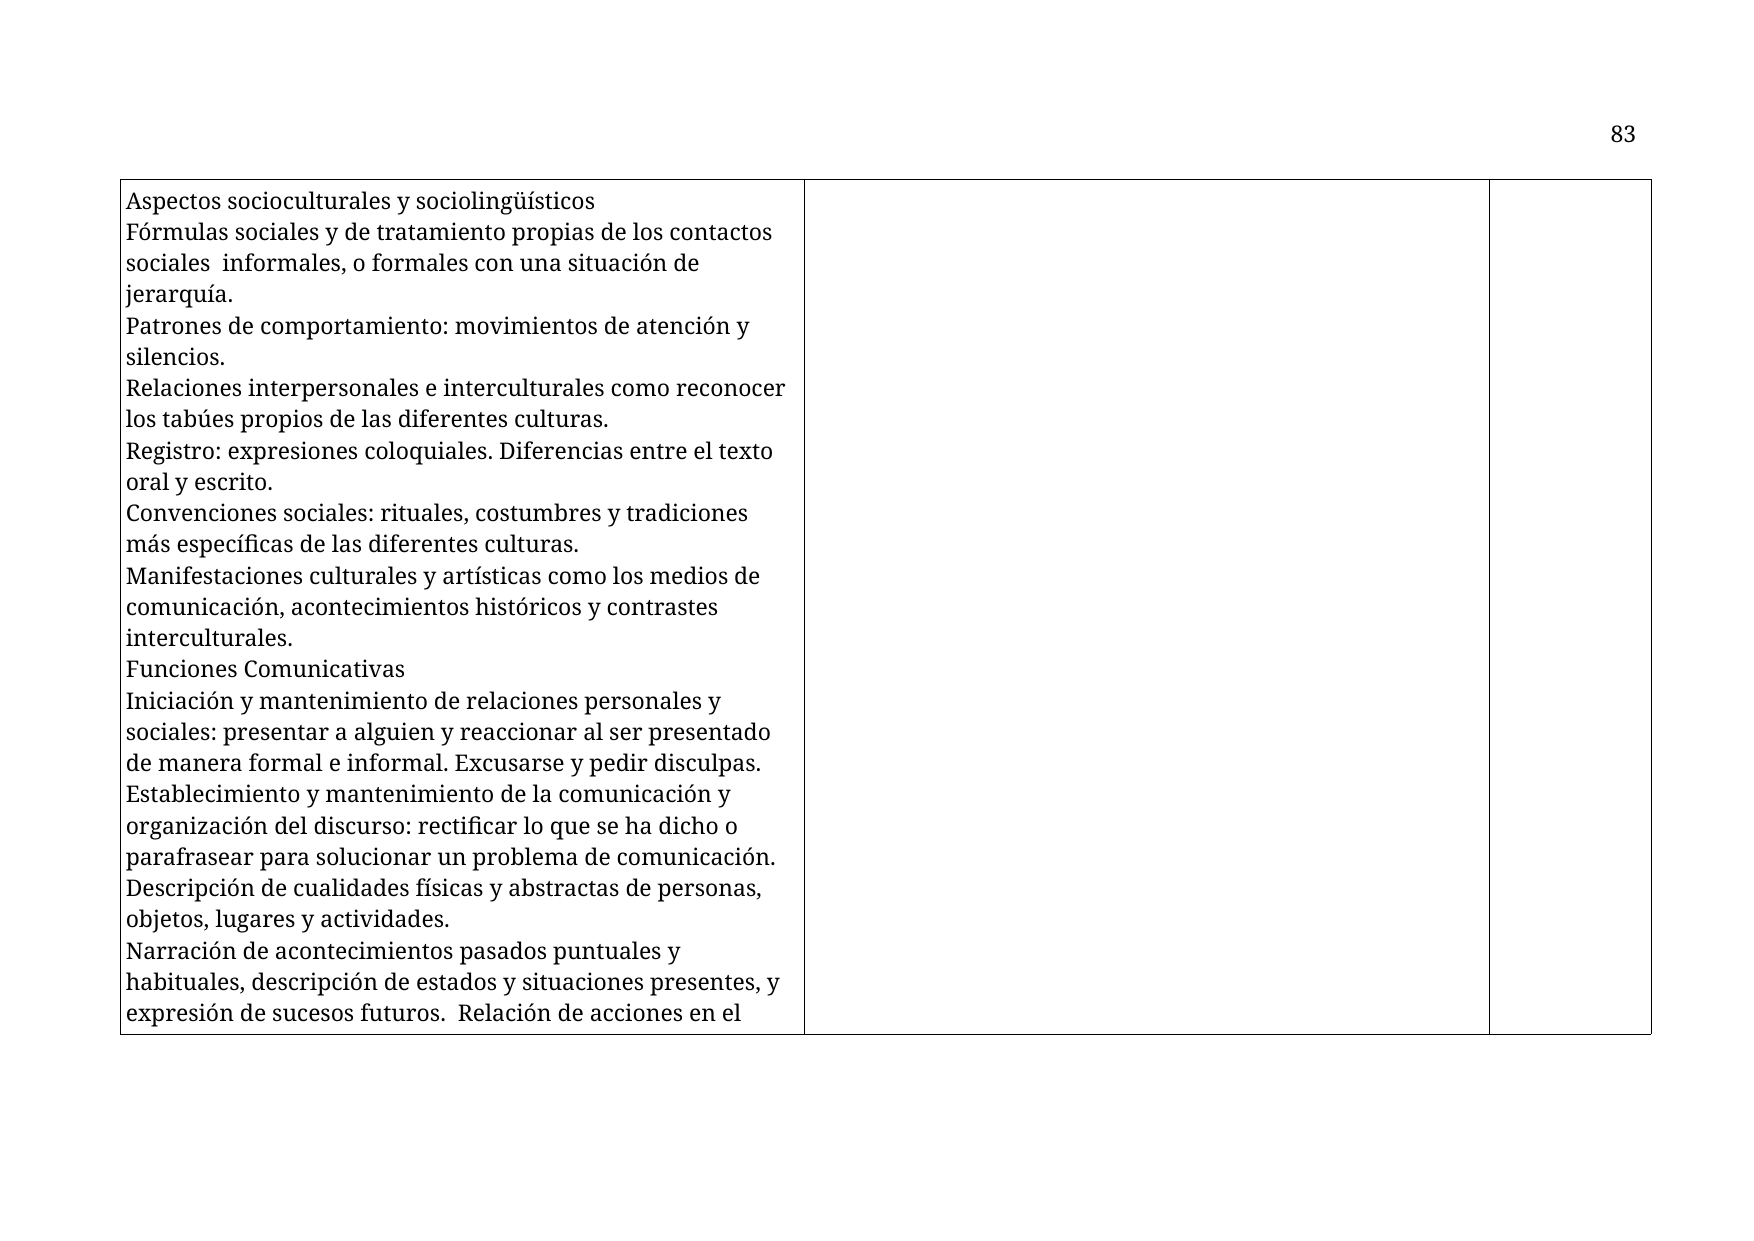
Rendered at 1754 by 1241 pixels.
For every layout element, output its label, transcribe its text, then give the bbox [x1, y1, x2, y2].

table_cell [1490, 180, 1651, 1034]
table_cell Aspectos socioculturales y sociolingüísticos Fórmulas sociales y de tratamiento propias de los contactos sociales informales, o formales con una situación de jerarquía. Patrones de comportamiento: movimientos de atención y silencios. Relaciones interpersonales e interculturales como reconocer los tabúes propios de las diferentes culturas. Registro: expresiones coloquiales. Diferencias entre el texto oral y escrito. Convenciones sociales: rituales, costumbres y tradiciones más específicas de las diferentes culturas. Manifestaciones culturales y artísticas como los medios de comunicación, acontecimientos históricos y contrastes interculturales. Funciones Comunicativas Iniciación y mantenimiento de relaciones personales y sociales: presentar a alguien y reaccionar al ser presentado de manera formal e informal. Excusarse y pedir disculpas. Establecimiento y mantenimiento de la comunicación y organización del discurso: rectificar lo que se ha dicho o parafrasear para solucionar un problema de comunicación. Descripción de cualidades físicas y abstractas de personas, objetos, lugares y actividades. Narración de acontecimientos pasados puntuales y habituales, descripción de estados y situaciones presentes, y expresión de sucesos futuros. Relación de acciones en el [121, 180, 804, 1034]
table_cell [805, 180, 1489, 1034]
